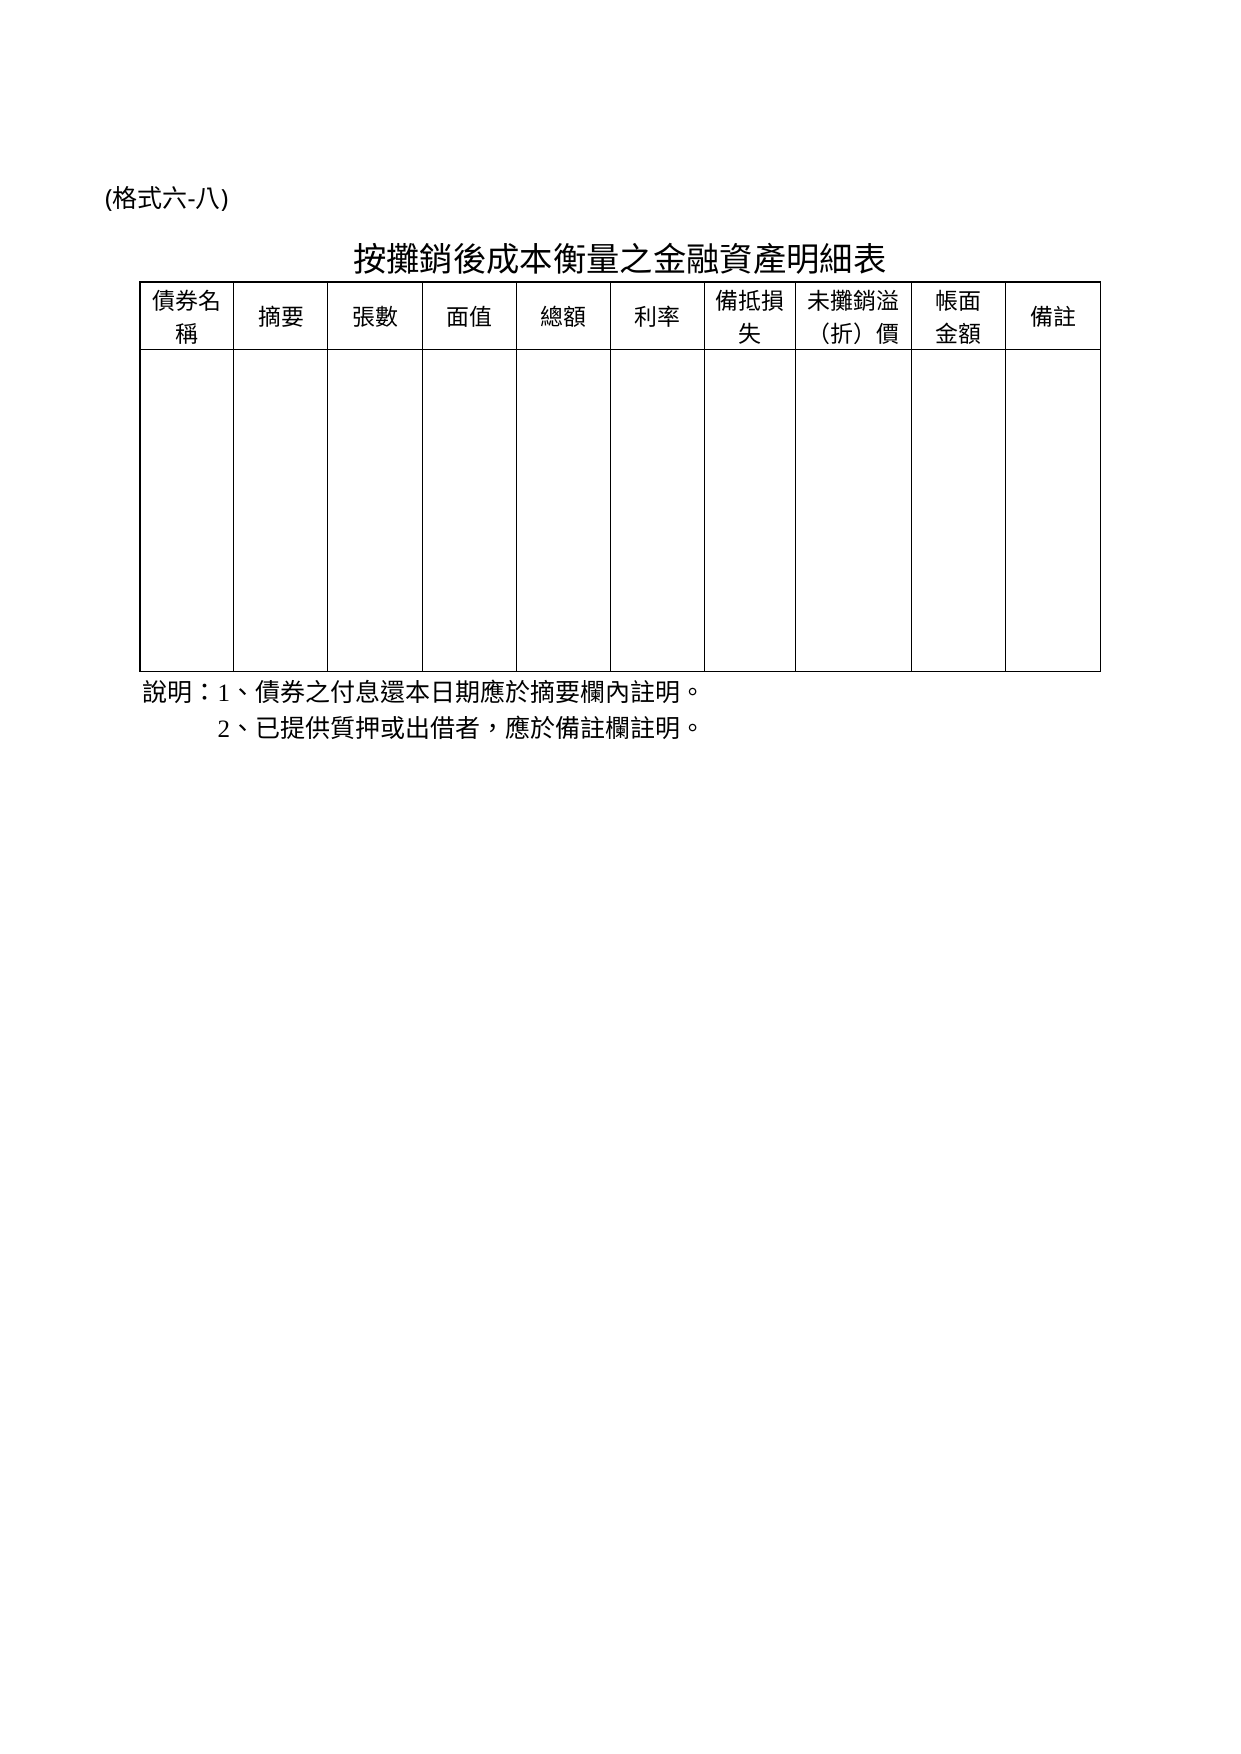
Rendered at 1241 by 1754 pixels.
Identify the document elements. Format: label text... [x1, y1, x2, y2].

table_header 帳面 金額 [912, 283, 1005, 349]
table_cell [328, 350, 422, 671]
table_cell [912, 350, 1005, 671]
text 說明：1、債券之付息還本日期應於摘要欄內註明。 [105, 672, 1135, 708]
table_header 面值 [423, 283, 516, 349]
table_header 未攤銷溢（折）價 [796, 283, 911, 349]
table_header 備註 [1006, 283, 1100, 349]
table_header 利率 [611, 283, 704, 349]
table_header 總額 [517, 283, 610, 349]
text 2、已提供質押或出借者，應於備註欄註明。 [105, 708, 1135, 744]
table_cell [1006, 350, 1100, 671]
table_cell [796, 350, 911, 671]
table_header 張數 [328, 283, 422, 349]
table_header 債券名稱 [141, 283, 233, 349]
text 按攤銷後成本衡量之金融資產明細表 [104, 233, 1135, 281]
table_cell [423, 350, 516, 671]
table_cell [141, 350, 233, 671]
table_cell [517, 350, 610, 671]
table_cell [611, 350, 704, 671]
table_cell [705, 350, 795, 671]
table_cell [234, 350, 327, 671]
table_header 備抵損失 [705, 283, 795, 349]
table_header 摘要 [234, 283, 327, 349]
text (格式六-八) [105, 179, 1135, 215]
